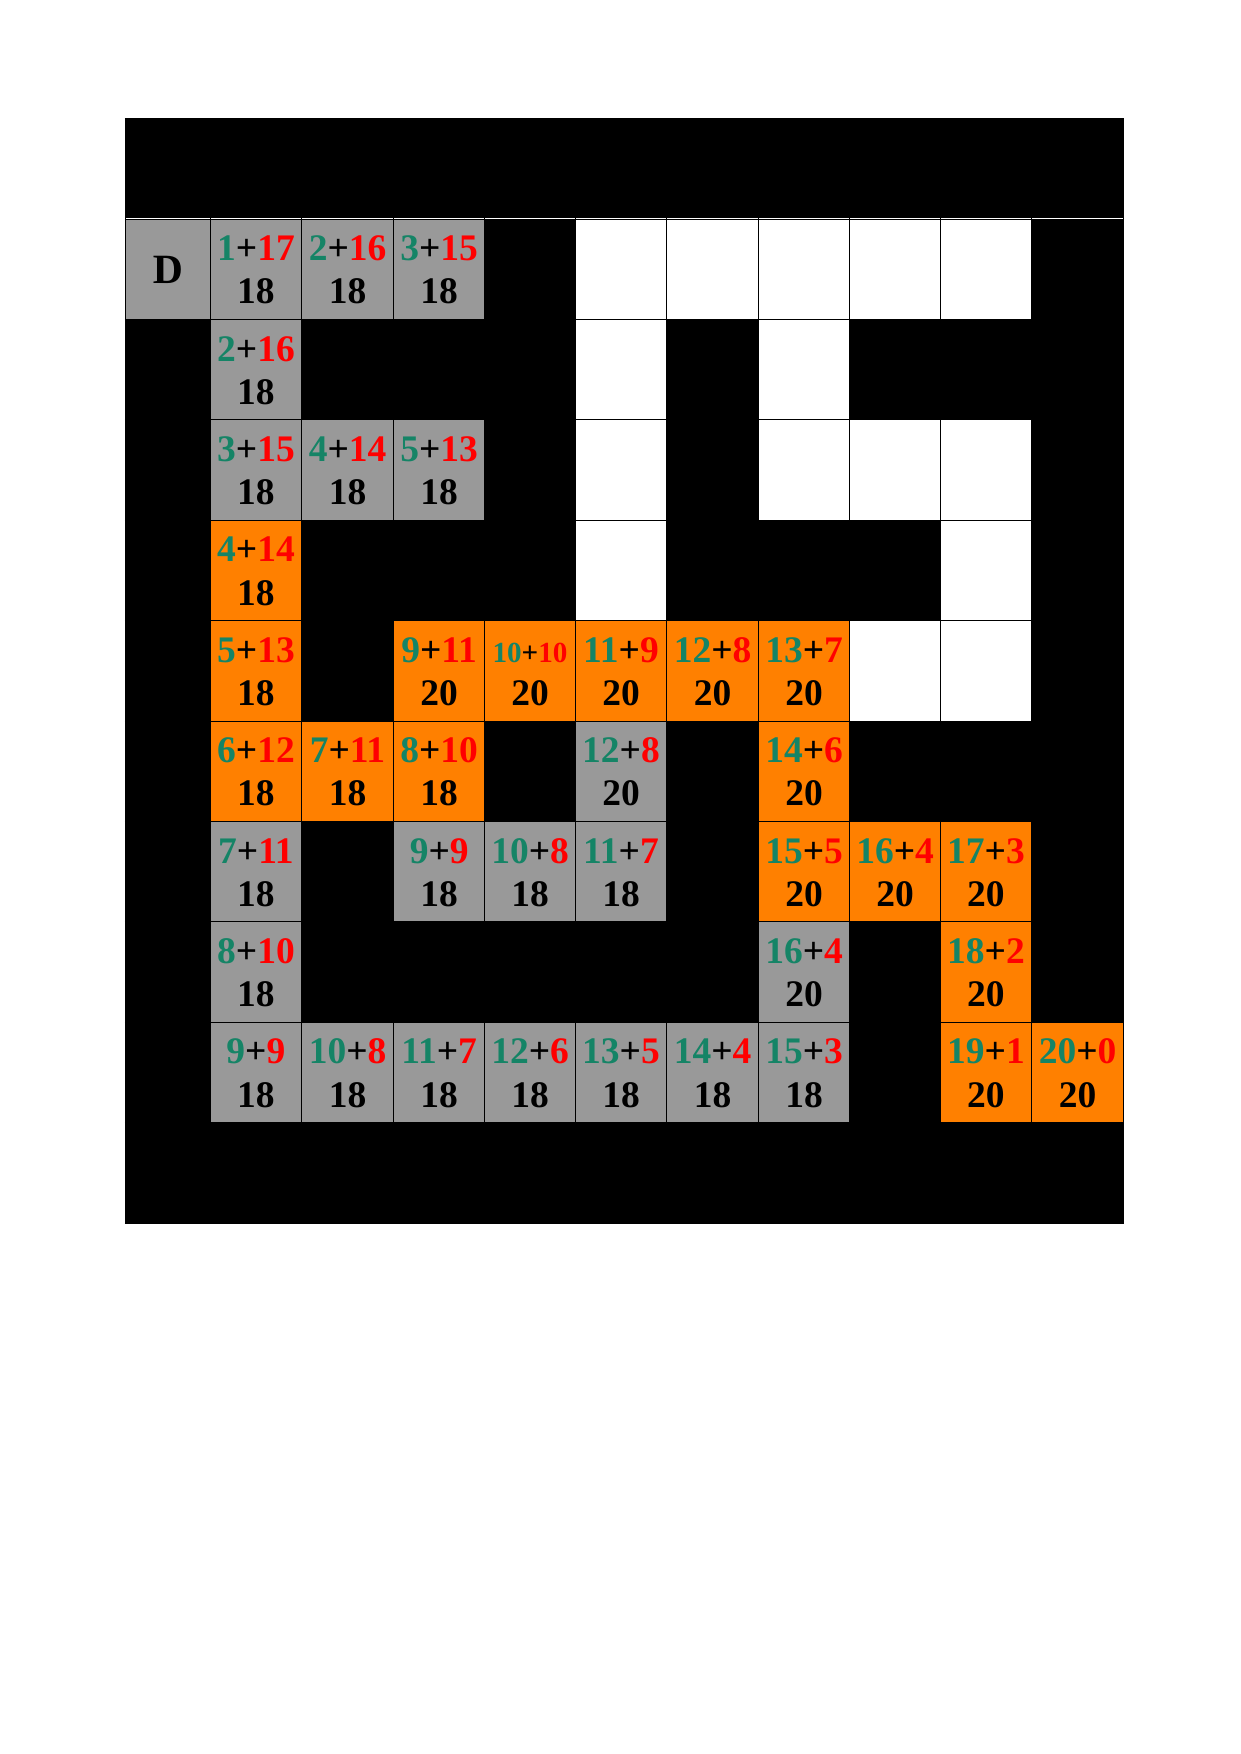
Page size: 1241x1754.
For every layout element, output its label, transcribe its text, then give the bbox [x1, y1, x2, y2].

table_cell [485, 722, 575, 821]
table_cell [850, 621, 940, 721]
table_cell [485, 521, 575, 620]
table_cell [941, 621, 1031, 721]
table_header [576, 119, 666, 218]
table_header [759, 119, 849, 218]
table_cell 20+0 20 [1032, 1023, 1123, 1122]
table_cell [485, 420, 575, 520]
table_cell [850, 1123, 940, 1223]
table_cell [1032, 521, 1123, 620]
table_cell [1032, 1123, 1123, 1223]
table_cell 11+9 20 [576, 621, 666, 721]
table_cell [126, 922, 210, 1022]
table_cell 17+3 20 [941, 822, 1031, 921]
table_cell [302, 521, 393, 620]
table_cell [667, 320, 758, 419]
table_cell [941, 1123, 1031, 1223]
table_cell 12+8 20 [667, 621, 758, 721]
table_cell 6+12 18 [211, 722, 301, 821]
table_cell 15+3 18 [759, 1023, 849, 1122]
table_cell [126, 1023, 210, 1122]
table_cell 9+9 18 [211, 1023, 301, 1122]
table_cell 12+8 20 [576, 722, 666, 821]
table_cell [667, 722, 758, 821]
table_cell [302, 922, 393, 1022]
table_cell [126, 1123, 210, 1223]
table_cell [850, 320, 940, 419]
table_cell [302, 1123, 393, 1223]
table_cell 1+17 18 [211, 220, 301, 319]
table_cell [394, 1123, 484, 1223]
table_cell [759, 220, 849, 319]
table_cell [667, 1123, 758, 1223]
table_cell [576, 1123, 666, 1223]
table_header [302, 119, 393, 218]
table_cell [850, 922, 940, 1022]
table_cell [941, 320, 1031, 419]
table_cell [1032, 922, 1123, 1022]
table_cell [1032, 822, 1123, 921]
table_cell [759, 320, 849, 419]
table_cell [667, 220, 758, 319]
table_cell [667, 922, 758, 1022]
table_cell 19+1 20 [941, 1023, 1031, 1122]
table_cell 10+10 20 [485, 621, 575, 721]
table_cell [941, 420, 1031, 520]
table_cell [850, 722, 940, 821]
table_cell [850, 220, 940, 319]
table_cell [667, 822, 758, 921]
table_header [211, 119, 301, 218]
table_cell [667, 420, 758, 520]
table_header [941, 119, 1031, 218]
table_cell [126, 320, 210, 419]
table_header [485, 119, 575, 218]
table_cell [302, 621, 393, 721]
table_cell [394, 320, 484, 419]
table_cell [1032, 722, 1123, 821]
table_cell [394, 521, 484, 620]
table_cell [394, 922, 484, 1022]
table_cell [1032, 621, 1123, 721]
table_cell 2+16 18 [211, 320, 301, 419]
table_cell 7+11 18 [211, 822, 301, 921]
table_cell 11+7 18 [576, 822, 666, 921]
table_cell [667, 521, 758, 620]
table_cell [941, 521, 1031, 620]
table_cell [126, 521, 210, 620]
table_cell 9+11 20 [394, 621, 484, 721]
table_cell 4+14 18 [302, 420, 393, 520]
table_cell [485, 1123, 575, 1223]
table_cell [485, 922, 575, 1022]
table_cell [759, 1123, 849, 1223]
table_cell 11+7 18 [394, 1023, 484, 1122]
table_cell [302, 320, 393, 419]
table_header [667, 119, 758, 218]
table_cell [576, 521, 666, 620]
table_cell [850, 521, 940, 620]
table_cell 10+8 18 [302, 1023, 393, 1122]
table_cell [126, 822, 210, 921]
table_cell 13+5 18 [576, 1023, 666, 1122]
table_cell 14+4 18 [667, 1023, 758, 1122]
table_cell [126, 621, 210, 721]
table_cell 8+10 18 [394, 722, 484, 821]
table_cell [485, 320, 575, 419]
table_cell [759, 420, 849, 520]
table_cell 8+10 18 [211, 922, 301, 1022]
table_cell 10+8 18 [485, 822, 575, 921]
table_cell [126, 722, 210, 821]
table_cell [941, 722, 1031, 821]
table_cell 5+13 18 [394, 420, 484, 520]
table_cell [850, 420, 940, 520]
table_cell [576, 420, 666, 520]
table_cell 3+15 18 [394, 220, 484, 319]
table_cell [1032, 320, 1123, 419]
table_cell 16+4 20 [850, 822, 940, 921]
table_cell 3+15 18 [211, 420, 301, 520]
table_cell [485, 220, 575, 319]
table_cell [302, 822, 393, 921]
table_cell 2+16 18 [302, 220, 393, 319]
table_cell 7+11 18 [302, 722, 393, 821]
table_cell 15+5 20 [759, 822, 849, 921]
table_header [850, 119, 940, 218]
table_cell 4+14 18 [211, 521, 301, 620]
table_cell [759, 521, 849, 620]
table_cell [576, 922, 666, 1022]
table_header [394, 119, 484, 218]
table_cell 12+6 18 [485, 1023, 575, 1122]
table_cell [126, 420, 210, 520]
table_cell [576, 220, 666, 319]
table_cell [576, 320, 666, 419]
table_cell [211, 1123, 301, 1223]
table_cell [850, 1023, 940, 1122]
table_cell 9+9 18 [394, 822, 484, 921]
table_cell [941, 220, 1031, 319]
table_cell 18+2 20 [941, 922, 1031, 1022]
table_cell 14+6 20 [759, 722, 849, 821]
table_cell 13+7 20 [759, 621, 849, 721]
table_cell 16+4 20 [759, 922, 849, 1022]
table_header [126, 119, 210, 218]
table_cell 5+13 18 [211, 621, 301, 721]
table_cell [1032, 420, 1123, 520]
table_cell [1032, 220, 1123, 319]
table_cell D [126, 220, 210, 319]
table_header [1032, 119, 1123, 218]
